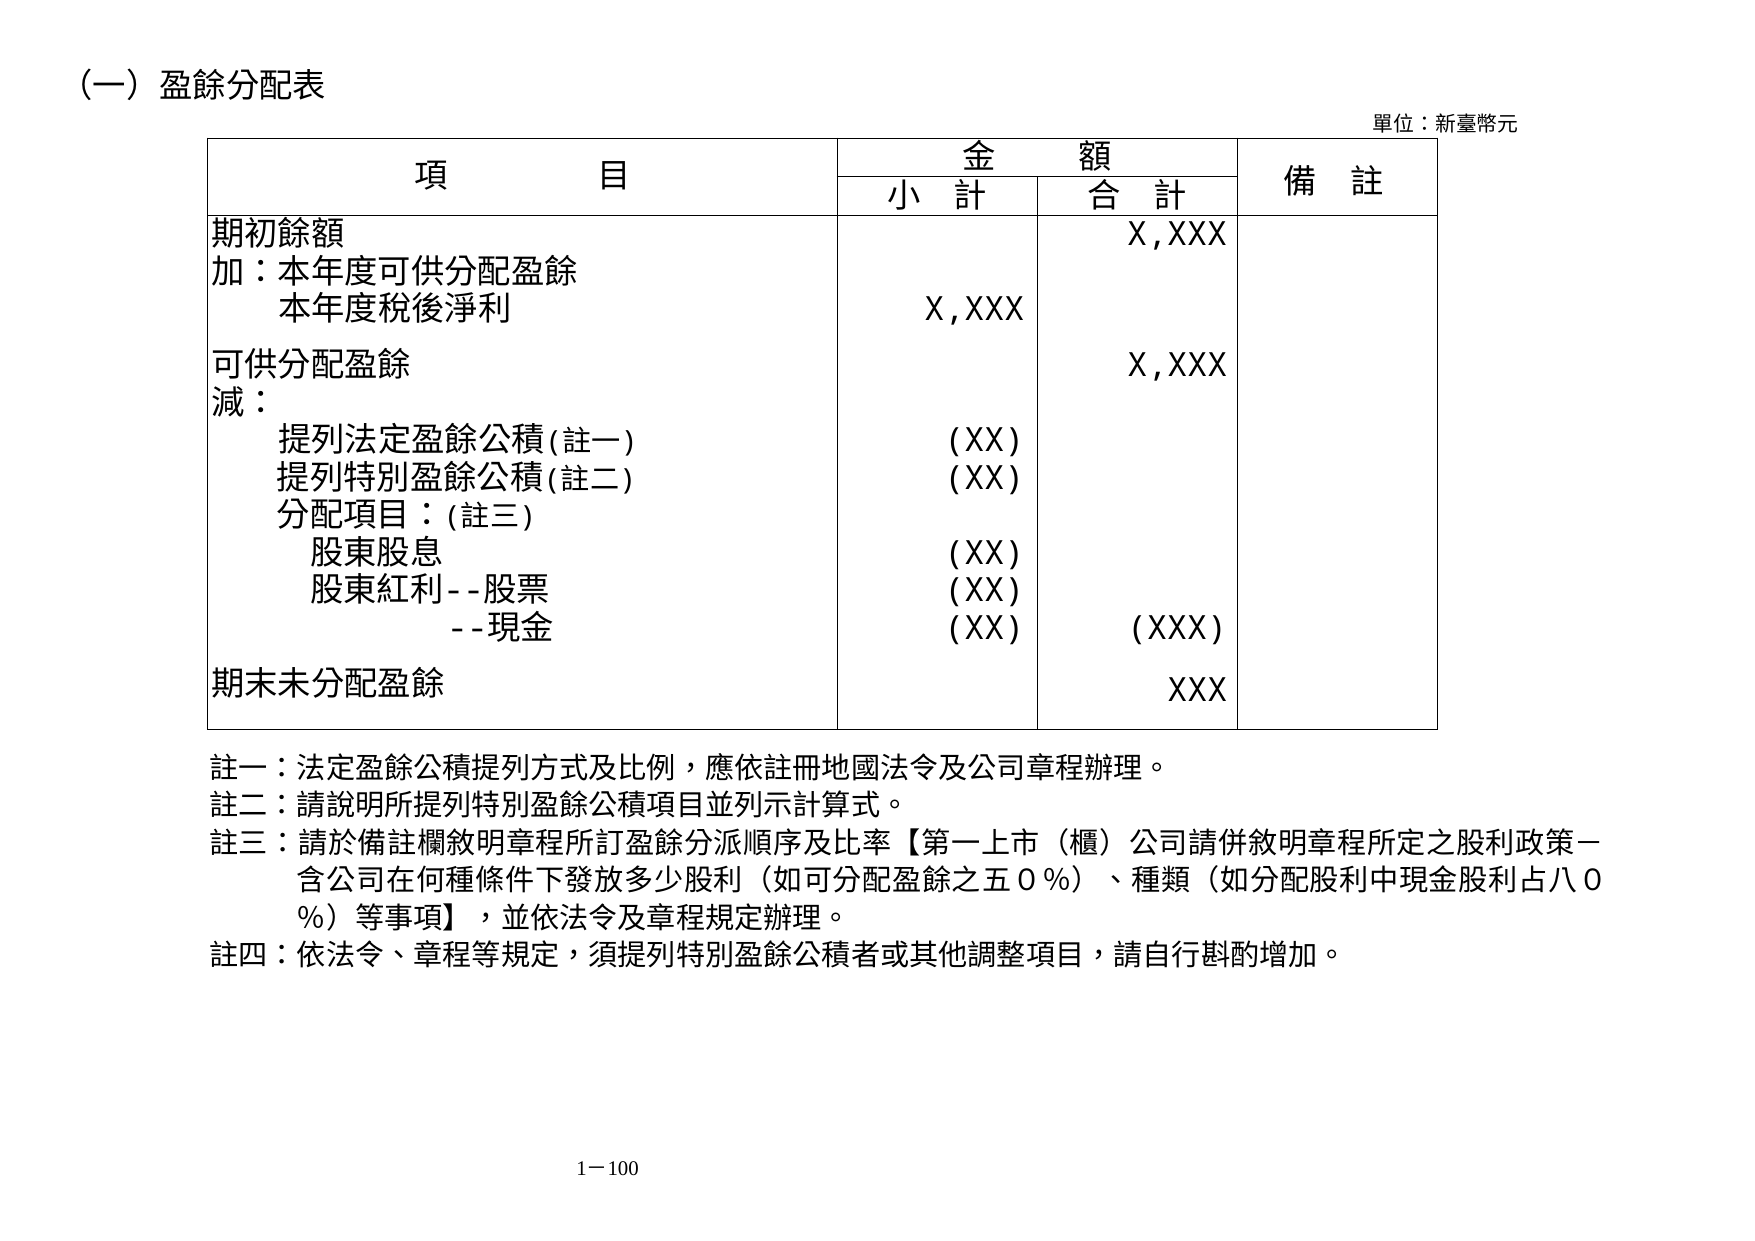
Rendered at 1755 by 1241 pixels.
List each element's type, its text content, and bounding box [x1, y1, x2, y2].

table_cell 期初餘額 加：本年度可供分配盈餘 本年度稅後淨利 可供分配盈餘 減： 提列法定盈餘公積(註一) 提列特別盈餘公積(註二) 分配項目：(註三) 股東股息 股東紅利--股票 --現金 期末未分配盈餘 [208, 216, 837, 728]
table_header 備 註 [1238, 139, 1437, 214]
text 註一：法定盈餘公積提列方式及比例，應依註冊地國法令及公司章程辦理。 [209, 748, 1695, 786]
text 單位：新臺幣元 [59, 107, 1518, 137]
table_cell 小 計 [838, 177, 1037, 214]
table_cell [1238, 216, 1437, 728]
table_header 項 目 [208, 139, 837, 214]
table_cell [1438, 176, 1474, 214]
text 註二：請說明所提列特別盈餘公積項目並列示計算式。 [209, 786, 1695, 823]
table_cell X,XXX (XX) (XX) (XX) (XX) (XX) [838, 216, 1037, 728]
table_header [1438, 138, 1474, 176]
text 註三：請於備註欄敘明章程所訂盈餘分派順序及比率【第一上市（櫃）公司請併敘明章程所定之股利政策－含公司在何種條件下發放多少股利（如可分配盈餘之五０％）、種類（如分配股利中現金股利占八０％）等事項】，並依法令及章程規定辦理。 [209, 823, 1608, 936]
text （一）盈餘分配表 [59, 59, 1695, 107]
table_cell 合 計 [1038, 177, 1237, 214]
table_header 金 額 [838, 139, 1237, 176]
table_cell X,XXX X,XXX (XXX) XXX [1038, 216, 1237, 728]
text 註四：依法令、章程等規定，須提列特別盈餘公積者或其他調整項目，請自行斟酌增加。 [209, 936, 1608, 973]
table_cell [1438, 215, 1474, 728]
